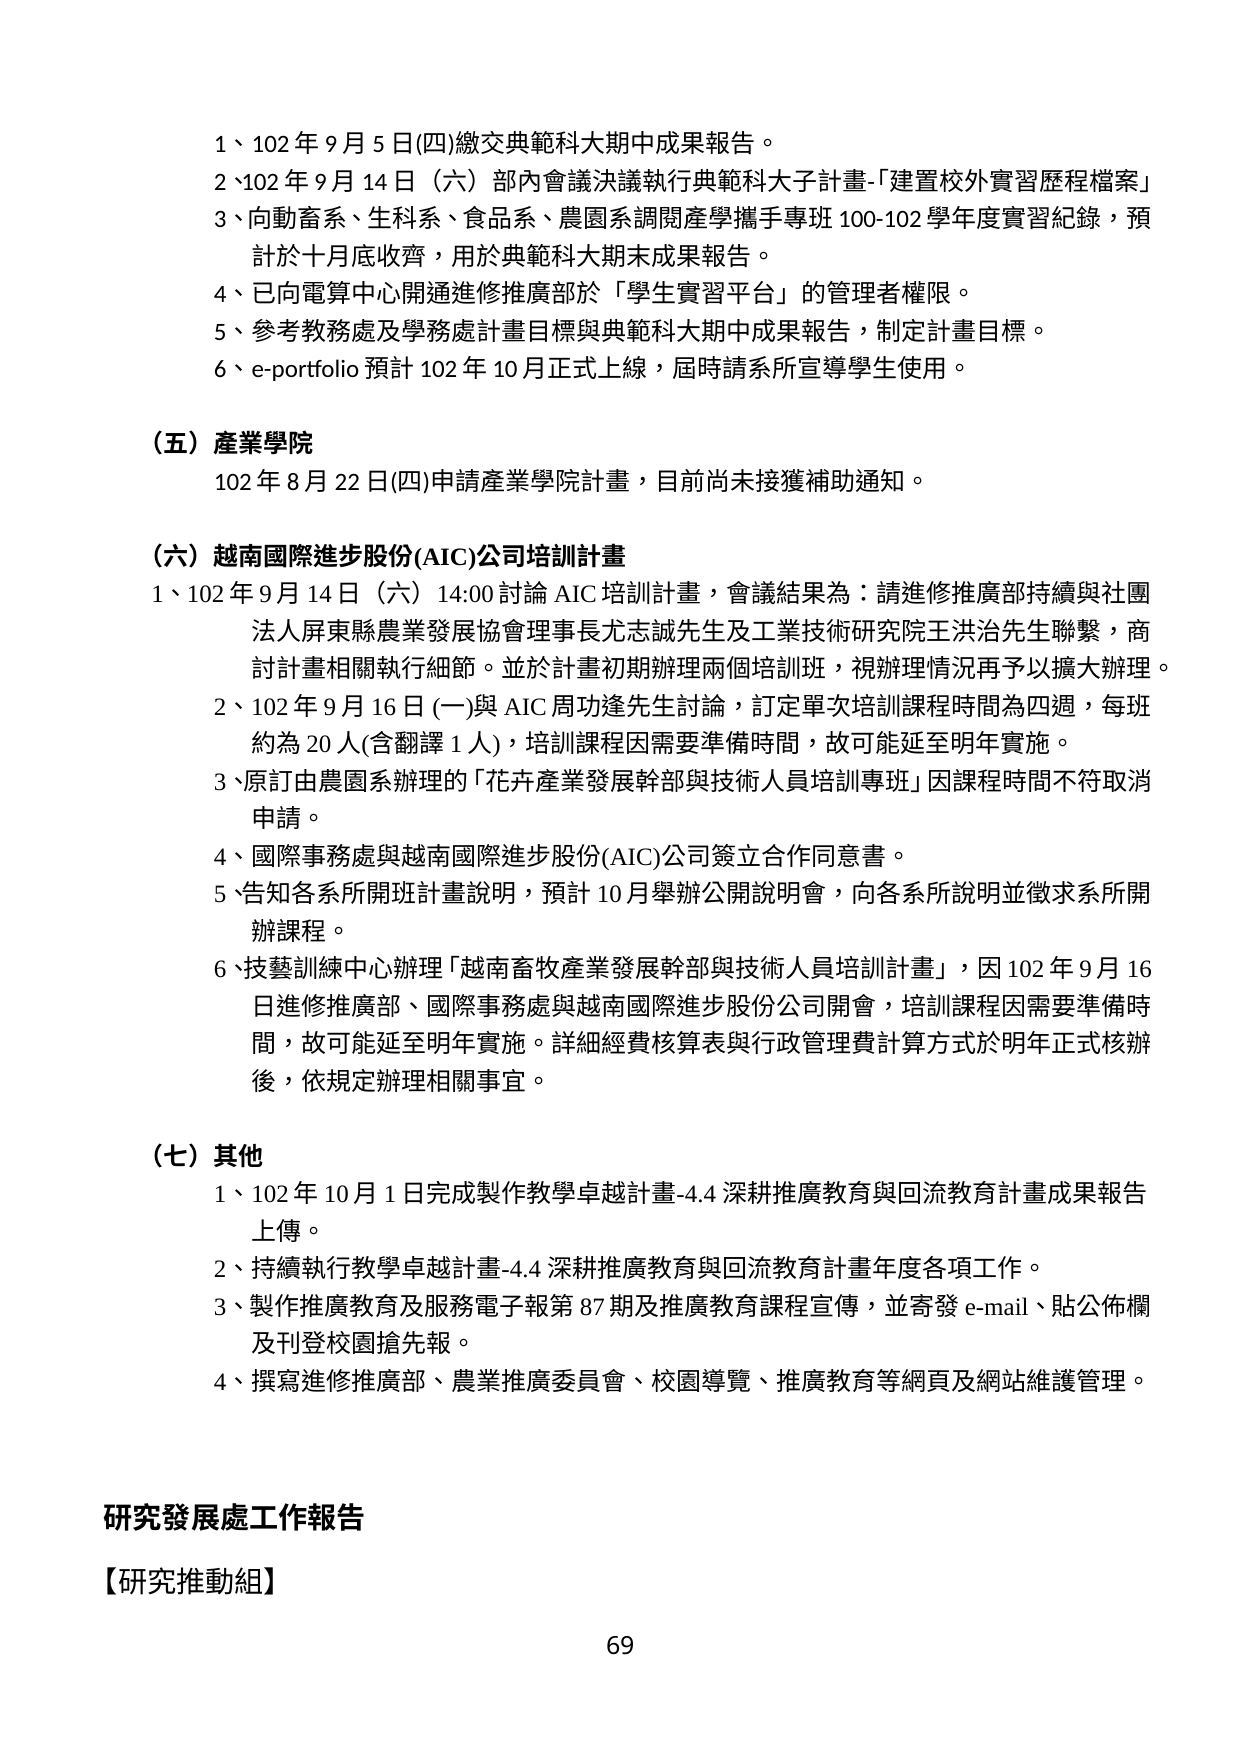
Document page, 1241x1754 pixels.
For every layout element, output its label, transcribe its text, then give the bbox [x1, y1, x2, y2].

list 4、已向電算中心開通進修推廣部於「學生實習平台」的管理者權限。 [214, 273, 1152, 310]
text 6、技藝訓練中心辦理「越南畜牧產業發展幹部與技術人員培訓計畫」，因102年9月16日進修推廣部、國際事務處與越南國際進步股份公司開會，培訓課程因需要準備時間，故可能延至明年實施。詳細經費核算表與行政管理費計算方式於明年正式核辦後，依規定辦理相關事宜。 [214, 948, 1152, 1098]
text 研究發展處工作報告 [89, 1495, 1156, 1537]
list 5、參考教務處及學務處計畫目標與典範科大期中成果報告，制定計畫目標。 [214, 310, 1152, 348]
list 1、102年9月5日(四)繳交典範科大期中成果報告。 [89, 123, 1152, 160]
text 1、102年9月14日（六）14:00討論AIC培訓計畫，會議結果為：請進修推廣部持續與社團法人屏東縣農業發展協會理事長尤志誠先生及工業技術研究院王洪治先生聯繫，商討計畫相關執行細節。並於計畫初期辦理兩個培訓班，視辦理情況再予以擴大辦理。 [89, 573, 1152, 685]
text 4、國際事務處與越南國際進步股份(AIC)公司簽立合作同意書。 [214, 835, 1152, 873]
text 3、原訂由農園系辦理的「花卉產業發展幹部與技術人員培訓專班」因課程時間不符取消申請。 [214, 760, 1152, 835]
text （七）其他 [89, 1135, 1152, 1173]
text 4、撰寫進修推廣部、農業推廣委員會、校園導覽、推廣教育等網頁及網站維護管理。 [214, 1360, 1152, 1398]
list 102年8月22日(四)申請產業學院計畫，目前尚未接獲補助通知。 [89, 460, 1152, 498]
text 2、持續執行教學卓越計畫-4.4 深耕推廣教育與回流教育計畫年度各項工作。 [214, 1248, 1152, 1285]
text 1、102年10月1日完成製作教學卓越計畫-4.4 深耕推廣教育與回流教育計畫成果報告上傳。 [214, 1173, 1152, 1248]
list 2、102年9月14日（六）部內會議決議執行典範科大子計畫-「建置校外實習歷程檔案」。 [214, 160, 1152, 198]
list 6、e-portfolio預計102年10月正式上線，屆時請系所宣導學生使用。 [214, 348, 1152, 385]
list 3、向動畜系、生科系、食品系、農園系調閱產學攜手專班100-102學年度實習紀錄，預計於十月底收齊，用於典範科大期末成果報告。 [214, 198, 1152, 273]
text 【研究推動組】 [89, 1558, 1156, 1600]
text 2、102年9月16日 (一)與AIC周功逢先生討論，訂定單次培訓課程時間為四週，每班約為20人(含翻譯1人)，培訓課程因需要準備時間，故可能延至明年實施。 [214, 685, 1152, 760]
text （六）越南國際進步股份(AIC)公司培訓計畫 [89, 535, 1152, 573]
text 5、告知各系所開班計畫說明，預計10月舉辦公開說明會，向各系所說明並徵求系所開辦課程。 [214, 873, 1152, 948]
text （五）產業學院 [89, 423, 1152, 460]
text 3、製作推廣教育及服務電子報第87期及推廣教育課程宣傳，並寄發e-mail、貼公佈欄及刊登校園搶先報。 [214, 1285, 1152, 1360]
